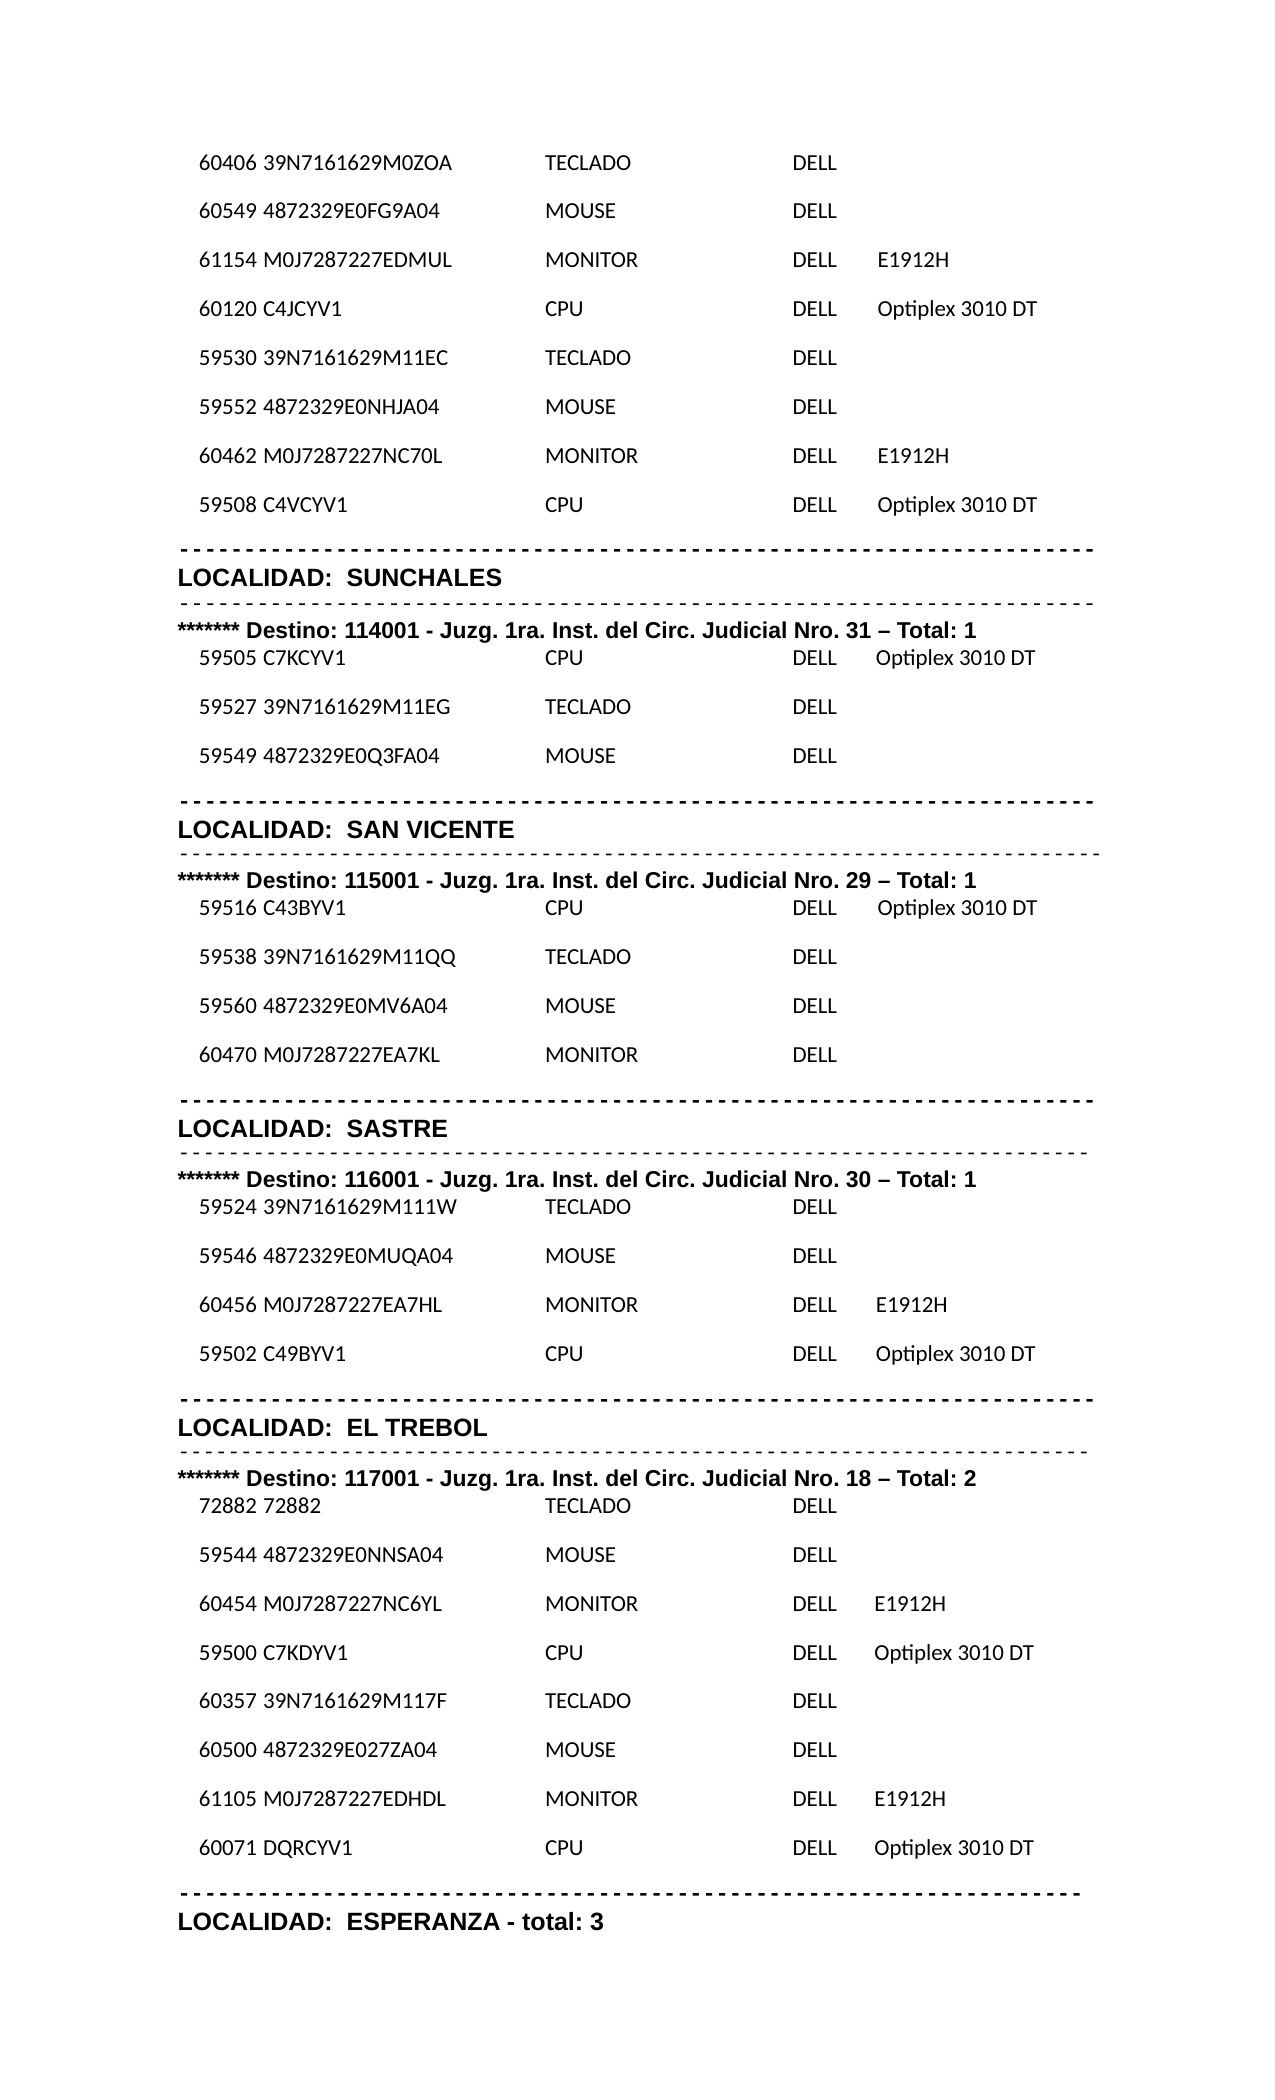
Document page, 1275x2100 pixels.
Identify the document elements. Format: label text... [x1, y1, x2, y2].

table_cell 61154 [174, 245, 260, 294]
table_cell CPU [542, 490, 789, 538]
table_cell MOUSE [542, 741, 789, 790]
table_cell M0J7287227EA7KL [260, 1040, 542, 1089]
table_cell 4872329E0NNSA04 [260, 1540, 542, 1589]
table_cell CPU [542, 1833, 789, 1882]
table_cell [874, 942, 1275, 991]
table_cell [873, 741, 1275, 790]
table_cell DELL [789, 741, 872, 790]
table_cell MONITOR [542, 1290, 789, 1339]
table_cell [874, 197, 1275, 245]
table_cell [874, 991, 1275, 1040]
table_cell DELL [789, 942, 874, 991]
subtitle ------------------------------------------------------------------------- [177, 1441, 1231, 1465]
table_cell 59500 [174, 1638, 260, 1687]
table_header TECLADO [542, 1192, 789, 1241]
subtitle --------------------------------------------------------------------- [177, 1882, 1225, 1907]
table_cell 59530 [174, 343, 260, 392]
table_header 59505 [174, 643, 260, 692]
table_cell 61105 [174, 1784, 260, 1833]
table_cell 60456 [174, 1290, 260, 1339]
table_cell TECLADO [542, 343, 789, 392]
table_header C7KCYV1 [260, 643, 542, 692]
table_cell [873, 1241, 1275, 1290]
table_cell 59527 [174, 692, 260, 741]
table_cell DELL [789, 1784, 871, 1833]
table_header DELL [789, 643, 872, 692]
table_cell DELL [789, 343, 874, 392]
table_cell 59552 [174, 392, 260, 441]
table_cell 59544 [174, 1540, 260, 1589]
subtitle ---------------------------------------------------------------------- [177, 1089, 1225, 1113]
table_cell C49BYV1 [260, 1339, 542, 1388]
table_cell MONITOR [542, 245, 789, 294]
table_cell 39N7161629M11EG [260, 692, 542, 741]
table_header DELL [789, 1192, 872, 1241]
table_cell MOUSE [542, 392, 789, 441]
subtitle LOCALIDAD: SASTRE [177, 1113, 1098, 1142]
table_cell 4872329E0Q3FA04 [260, 741, 542, 790]
table_cell TECLADO [542, 692, 789, 741]
table_cell DELL [789, 692, 872, 741]
table_header 39N7161629M111W [260, 1192, 542, 1241]
subtitle ******* Destino: 114001 - Juzg. 1ra. Inst. del Circ. Judicial Nro. 31 – Total: 1 [177, 617, 1225, 643]
table_cell 59508 [174, 490, 260, 538]
table_cell M0J7287227EDMUL [260, 245, 542, 294]
subtitle ******* Destino: 116001 - Juzg. 1ra. Inst. del Circ. Judicial Nro. 30 – Total: 1 [177, 1166, 1225, 1192]
table_cell DELL [789, 441, 874, 490]
table_cell DELL [789, 1589, 871, 1638]
table_cell Optiplex 3010 DT [871, 1833, 1275, 1882]
subtitle ---------------------------------------------------------------------- [177, 790, 1225, 814]
table_cell M0J7287227NC70L [260, 441, 542, 490]
table_header [874, 148, 1275, 197]
table_cell [874, 392, 1275, 441]
table_cell MOUSE [542, 991, 789, 1040]
table_cell DELL [789, 294, 874, 343]
table_cell MONITOR [542, 441, 789, 490]
table_cell [871, 1540, 1275, 1589]
subtitle -------------------------------------------------------------------------- [177, 843, 1231, 867]
table_cell M0J7287227NC6YL [260, 1589, 542, 1638]
table_cell 39N7161629M11QQ [260, 942, 542, 991]
table_cell 4872329E0MUQA04 [260, 1241, 542, 1290]
subtitle ---------------------------------------------------------------------- [177, 592, 1231, 617]
table_cell [874, 343, 1275, 392]
table_cell 60462 [174, 441, 260, 490]
table_cell 60549 [174, 197, 260, 245]
table_cell 39N7161629M117F [260, 1687, 542, 1736]
subtitle ---------------------------------------------------------------------- [177, 1388, 1225, 1412]
table_cell Optiplex 3010 DT [871, 1638, 1275, 1687]
table_cell [873, 692, 1275, 741]
table_cell 59502 [174, 1339, 260, 1388]
table_header CPU [542, 893, 789, 942]
table_cell E1912H [873, 1290, 1275, 1339]
table_cell E1912H [874, 441, 1275, 490]
table_cell 60500 [174, 1736, 260, 1784]
table_cell [871, 1736, 1275, 1784]
table_header C43BYV1 [260, 893, 542, 942]
table_cell C4JCYV1 [260, 294, 542, 343]
table_cell 59549 [174, 741, 260, 790]
table_cell 4872329E0FG9A04 [260, 197, 542, 245]
subtitle ------------------------------------------------------------------------- [177, 1142, 1231, 1166]
table_cell DELL [789, 1040, 874, 1089]
table_cell [871, 1687, 1275, 1736]
table_cell MONITOR [542, 1784, 789, 1833]
subtitle LOCALIDAD: SUNCHALES [177, 563, 1098, 592]
subtitle LOCALIDAD: SAN VICENTE [177, 814, 1098, 843]
table_cell CPU [542, 1638, 789, 1687]
table_cell 4872329E027ZA04 [260, 1736, 542, 1784]
table_cell C7KDYV1 [260, 1638, 542, 1687]
table_header DELL [789, 893, 874, 942]
table_header 60406 [174, 148, 260, 197]
table_cell Optiplex 3010 DT [874, 294, 1275, 343]
table_cell E1912H [874, 245, 1275, 294]
table_cell [874, 1040, 1275, 1089]
table_header 72882 [174, 1491, 260, 1540]
table_cell 60470 [174, 1040, 260, 1089]
table_cell DELL [789, 1540, 871, 1589]
table_cell DELL [789, 197, 874, 245]
table_cell 59538 [174, 942, 260, 991]
table_cell MOUSE [542, 1736, 789, 1784]
table_cell DELL [789, 392, 874, 441]
subtitle ******* Destino: 117001 - Juzg. 1ra. Inst. del Circ. Judicial Nro. 18 – Total: 2 [177, 1465, 1225, 1491]
table_cell DELL [789, 245, 874, 294]
table_header 39N7161629M0ZOA [260, 148, 542, 197]
table_cell TECLADO [542, 942, 789, 991]
table_cell DELL [789, 1736, 871, 1784]
table_cell DQRCYV1 [260, 1833, 542, 1882]
table_cell DELL [789, 1833, 871, 1882]
table_header 59524 [174, 1192, 260, 1241]
subtitle ******* Destino: 115001 - Juzg. 1ra. Inst. del Circ. Judicial Nro. 29 – Total: 1 [177, 867, 1225, 893]
table_cell 60120 [174, 294, 260, 343]
table_cell CPU [542, 294, 789, 343]
table_cell 59546 [174, 1241, 260, 1290]
table_cell C4VCYV1 [260, 490, 542, 538]
table_header [873, 1192, 1275, 1241]
table_header TECLADO [542, 148, 789, 197]
table_cell 60071 [174, 1833, 260, 1882]
table_cell DELL [789, 1687, 871, 1736]
table_cell 39N7161629M11EC [260, 343, 542, 392]
table_cell MOUSE [542, 1540, 789, 1589]
table_cell E1912H [871, 1784, 1275, 1833]
table_cell DELL [789, 1339, 872, 1388]
table_cell 4872329E0MV6A04 [260, 991, 542, 1040]
table_cell CPU [542, 1339, 789, 1388]
table_cell DELL [789, 991, 874, 1040]
table_cell 60454 [174, 1589, 260, 1638]
table_header 59516 [174, 893, 260, 942]
table_header CPU [542, 643, 789, 692]
subtitle ---------------------------------------------------------------------- [177, 538, 1225, 563]
table_cell MONITOR [542, 1040, 789, 1089]
table_header Optiplex 3010 DT [874, 893, 1275, 942]
table_cell TECLADO [542, 1687, 789, 1736]
table_cell MOUSE [542, 197, 789, 245]
table_cell Optiplex 3010 DT [873, 1339, 1275, 1388]
table_cell MOUSE [542, 1241, 789, 1290]
table_cell MONITOR [542, 1589, 789, 1638]
table_header [871, 1491, 1275, 1540]
table_cell M0J7287227EA7HL [260, 1290, 542, 1339]
table_header DELL [789, 1491, 871, 1540]
table_header Optiplex 3010 DT [873, 643, 1275, 692]
table_cell E1912H [871, 1589, 1275, 1638]
table_cell DELL [789, 490, 874, 538]
table_cell 4872329E0NHJA04 [260, 392, 542, 441]
table_cell 60357 [174, 1687, 260, 1736]
table_header 72882 [260, 1491, 542, 1540]
table_cell Optiplex 3010 DT [874, 490, 1275, 538]
table_cell M0J7287227EDHDL [260, 1784, 542, 1833]
subtitle LOCALIDAD: EL TREBOL [177, 1412, 1098, 1441]
table_header TECLADO [542, 1491, 789, 1540]
table_cell DELL [789, 1638, 871, 1687]
table_cell 59560 [174, 991, 260, 1040]
table_cell DELL [789, 1241, 872, 1290]
subtitle LOCALIDAD: ESPERANZA - total: 3 [177, 1907, 1098, 1936]
table_header DELL [789, 148, 874, 197]
table_cell DELL [789, 1290, 872, 1339]
